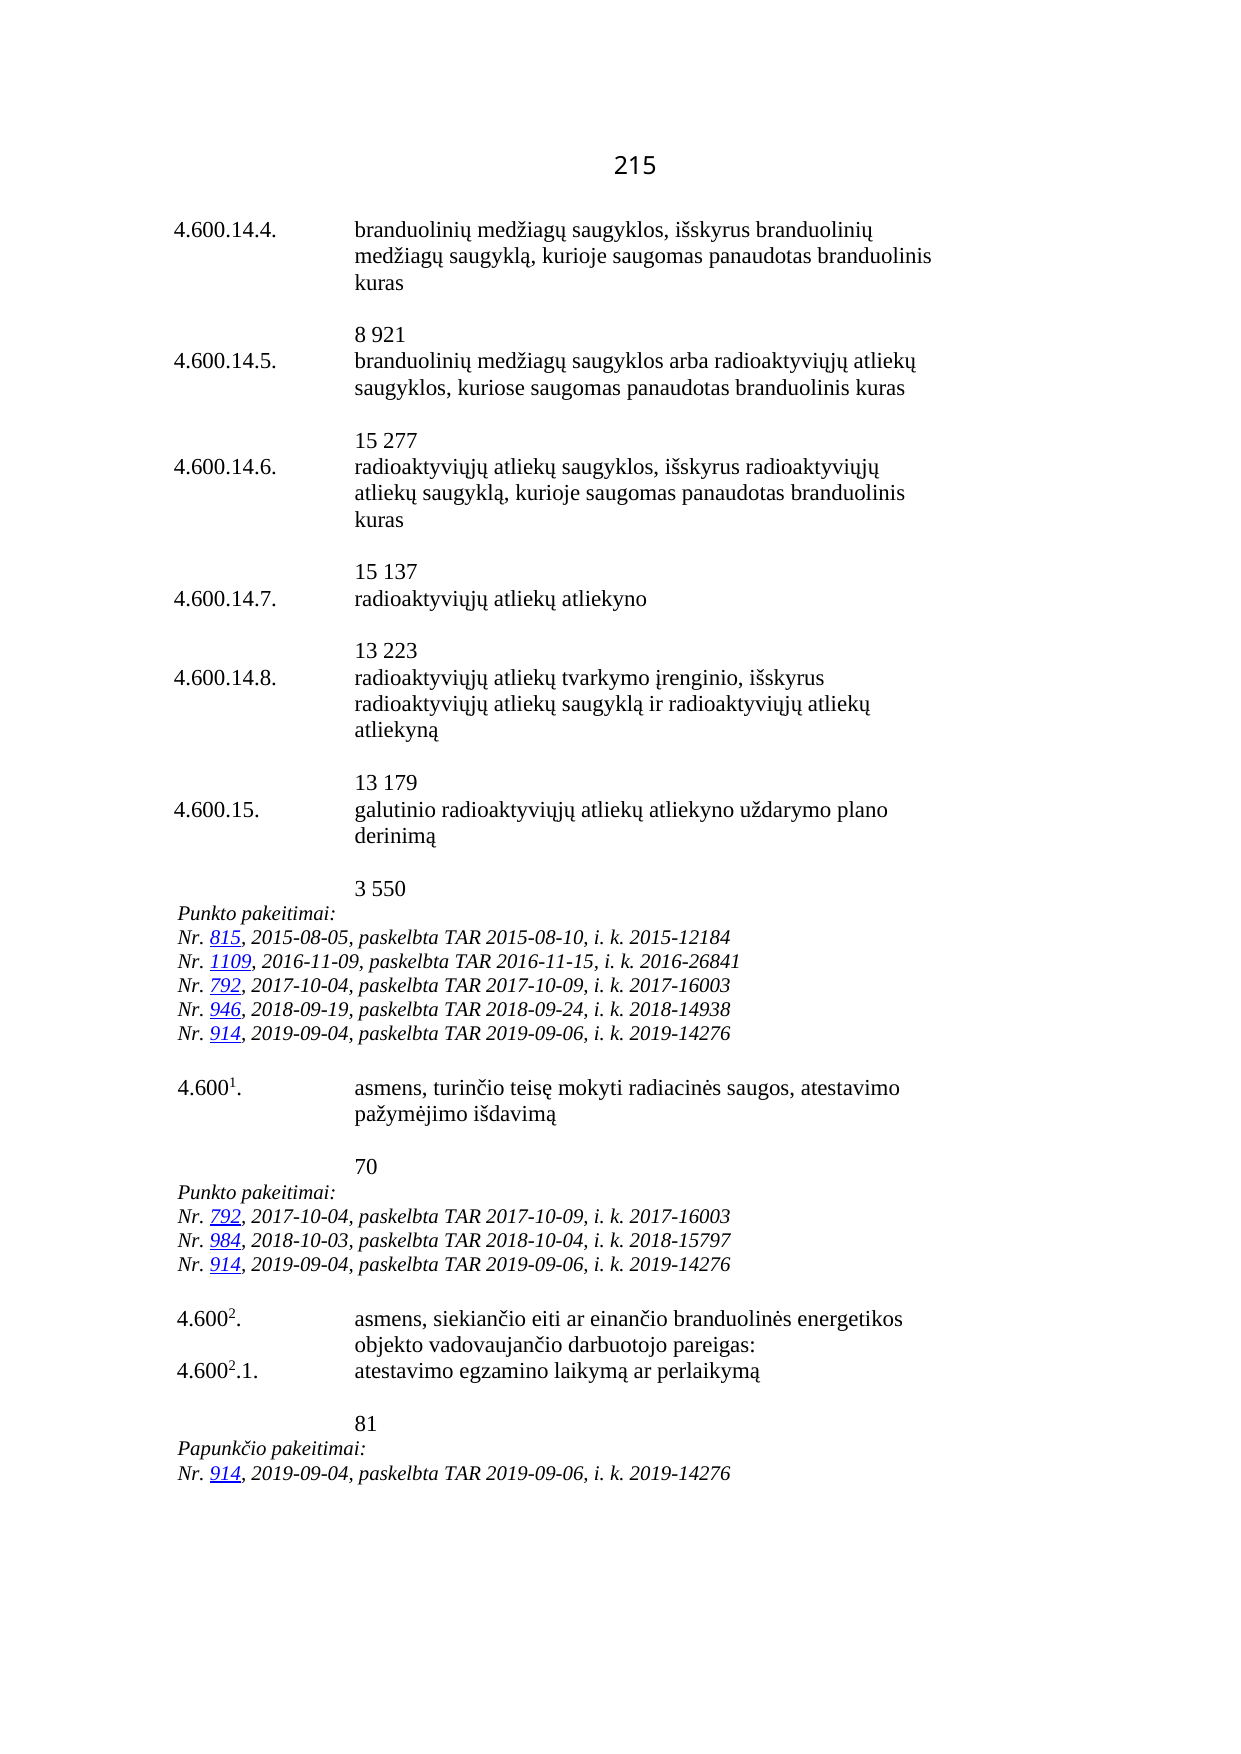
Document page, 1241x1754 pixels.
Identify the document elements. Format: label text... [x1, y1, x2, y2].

text 4.600.14.8. radioaktyviųjų atliekų tvarkymo įrenginio, išskyrus radioaktyviųjų atliekų saugyklą ir radioaktyviųjų atliekų atliekyną 13 179 [174, 664, 945, 796]
text 4.6002. asmens, siekiančio eiti ar einančio branduolinės energetikos [177, 1304, 945, 1331]
text Nr. 792, 2017-10-04, paskelbta TAR 2017-10-09, i. k. 2017-16003 [177, 1204, 1093, 1228]
text Nr. 914, 2019-09-04, paskelbta TAR 2019-09-06, i. k. 2019-14276 [177, 1252, 1093, 1276]
text Punkto pakeitimai: [177, 1179, 1093, 1204]
text 4.600.14.7. radioaktyviųjų atliekų atliekyno 13 223 [174, 585, 945, 664]
text Nr. 914, 2019-09-04, paskelbta TAR 2019-09-06, i. k. 2019-14276 [177, 1460, 1093, 1484]
text objekto vadovaujančio darbuotojo pareigas: [354, 1331, 945, 1357]
text 4.600.14.4. branduolinių medžiagų saugyklos, išskyrus branduolinių medžiagų saugyklą, kurioje saugomas panaudotas branduolinis kuras 8 921 [174, 216, 945, 348]
text Nr. 984, 2018-10-03, paskelbta TAR 2018-10-04, i. k. 2018-15797 [177, 1228, 1093, 1252]
text Punkto pakeitimai: [177, 901, 1093, 925]
text Papunkčio pakeitimai: [177, 1436, 1093, 1460]
text 4.6001. asmens, turinčio teisę mokyti radiacinės saugos, atestavimo pažymėjimo išdavimą 70 [177, 1074, 945, 1179]
text Nr. 815, 2015-08-05, paskelbta TAR 2015-08-10, i. k. 2015-12184 [177, 925, 1093, 949]
text Nr. 946, 2018-09-19, paskelbta TAR 2018-09-24, i. k. 2018-14938 [177, 997, 1093, 1021]
text Nr. 1109, 2016-11-09, paskelbta TAR 2016-11-15, i. k. 2016-26841 [177, 949, 1093, 973]
text 4.6002.1. atestavimo egzamino laikymą ar perlaikymą 81 [177, 1357, 945, 1436]
text 4.600.14.5. branduolinių medžiagų saugyklos arba radioaktyviųjų atliekų saugyklos, kuriose saugomas panaudotas branduolinis kuras 15 277 [174, 348, 945, 453]
text 4.600.15. galutinio radioaktyviųjų atliekų atliekyno uždarymo plano derinimą 3 550 [174, 796, 945, 901]
text Nr. 792, 2017-10-04, paskelbta TAR 2017-10-09, i. k. 2017-16003 [177, 973, 1093, 997]
text 4.600.14.6. radioaktyviųjų atliekų saugyklos, išskyrus radioaktyviųjų atliekų saugyklą, kurioje saugomas panaudotas branduolinis kuras 15 137 [174, 453, 945, 585]
text Nr. 914, 2019-09-04, paskelbta TAR 2019-09-06, i. k. 2019-14276 [177, 1021, 1093, 1045]
